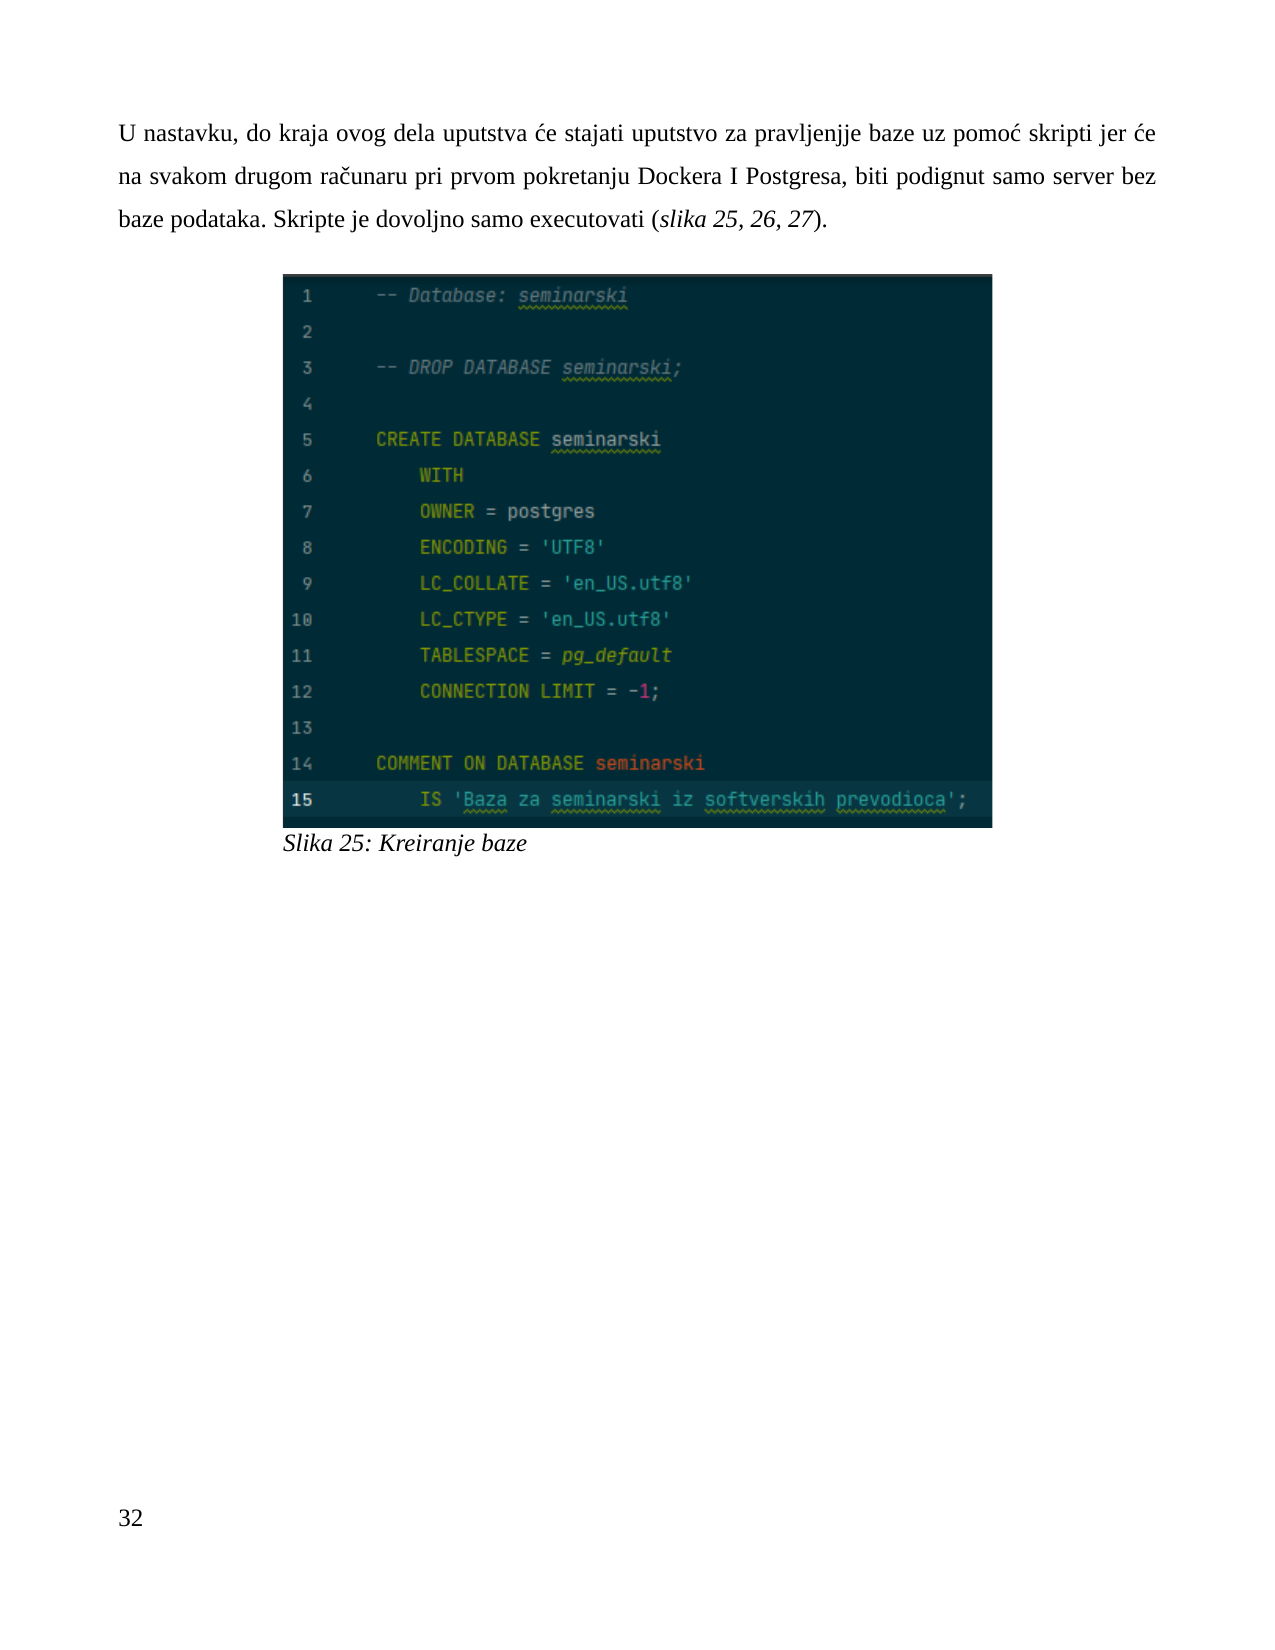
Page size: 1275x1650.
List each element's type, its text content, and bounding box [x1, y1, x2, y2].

picture [564, 363, 595, 374]
picture [303, 470, 311, 482]
picture [475, 432, 485, 446]
picture [596, 759, 628, 770]
picture [641, 684, 649, 698]
picture [553, 435, 584, 446]
picture [420, 504, 474, 518]
picture [464, 612, 507, 626]
picture [673, 576, 682, 590]
picture [652, 576, 660, 590]
picture [476, 540, 507, 554]
picture [304, 290, 311, 302]
picture [293, 614, 300, 626]
picture [303, 542, 311, 554]
picture [542, 504, 551, 518]
picture [607, 363, 627, 374]
picture [630, 432, 649, 446]
picture [303, 758, 311, 769]
picture [630, 755, 638, 770]
picture [488, 360, 497, 373]
picture [421, 612, 441, 626]
picture [464, 756, 485, 770]
picture [552, 615, 573, 626]
picture [597, 359, 604, 374]
picture [293, 650, 300, 662]
picture [619, 578, 627, 590]
picture [588, 540, 595, 554]
picture [562, 377, 671, 381]
picture [431, 648, 529, 662]
picture [562, 651, 594, 665]
picture [376, 756, 452, 770]
text U nastavku, do kraja ovog dela uputstva će stajati uputstvo za pravljenjje baze uz pomoć skripti jer će na svakom drugom računaru pri prvom pokretanju Dockera I Postgresa, biti podignut samo server bez baze podataka. Skripte je dovoljno samo executovati (slika 25, 26, 27). [118, 118, 1157, 233]
picture [304, 686, 311, 698]
picture [465, 360, 474, 374]
picture [303, 614, 312, 626]
picture [497, 756, 518, 770]
picture [662, 648, 671, 662]
picture [420, 540, 474, 554]
picture [587, 431, 594, 446]
picture [508, 507, 540, 521]
picture [304, 326, 311, 338]
picture [476, 291, 496, 302]
picture [453, 576, 507, 590]
picture [652, 431, 660, 446]
text Slika 25: Kreiranje baze [283, 828, 992, 856]
picture [574, 540, 583, 554]
picture [420, 468, 463, 482]
picture [476, 360, 485, 373]
picture [410, 360, 453, 374]
picture [420, 684, 485, 698]
picture [639, 759, 660, 770]
picture [585, 288, 615, 302]
picture [420, 432, 441, 446]
picture [518, 756, 529, 770]
picture [554, 287, 560, 302]
picture [641, 363, 649, 374]
picture [304, 362, 311, 374]
picture [598, 614, 606, 626]
picture [410, 288, 430, 302]
picture [595, 648, 649, 665]
picture [303, 398, 311, 409]
picture [663, 359, 670, 374]
picture [518, 305, 628, 309]
picture [529, 756, 583, 770]
picture [453, 612, 463, 626]
picture [644, 580, 649, 590]
picture [651, 648, 659, 662]
picture [304, 650, 311, 662]
picture [520, 291, 551, 302]
picture [619, 287, 626, 302]
picture [589, 612, 595, 626]
picture [303, 578, 312, 589]
picture [563, 291, 584, 302]
picture [304, 722, 311, 734]
picture [596, 435, 627, 446]
picture [622, 615, 627, 626]
picture [486, 684, 529, 698]
picture [293, 722, 299, 734]
picture [564, 540, 572, 554]
picture [304, 506, 312, 517]
picture [629, 363, 638, 373]
picture [651, 360, 660, 373]
picture [486, 432, 540, 446]
picture [644, 612, 649, 625]
picture [293, 686, 300, 698]
picture [303, 434, 311, 446]
picture [293, 758, 299, 770]
picture [630, 612, 638, 626]
picture [420, 648, 430, 662]
picture [552, 507, 595, 521]
picture [551, 449, 660, 453]
picture [574, 579, 595, 590]
picture [663, 755, 704, 770]
picture [666, 576, 671, 589]
picture [508, 576, 529, 590]
picture [282, 274, 993, 828]
picture [611, 576, 617, 590]
picture [433, 288, 441, 295]
picture [376, 432, 419, 446]
picture [453, 432, 474, 446]
picture [443, 288, 474, 302]
picture [541, 684, 551, 698]
picture [654, 612, 660, 626]
picture [498, 360, 552, 374]
picture [421, 576, 441, 590]
picture [552, 684, 595, 698]
